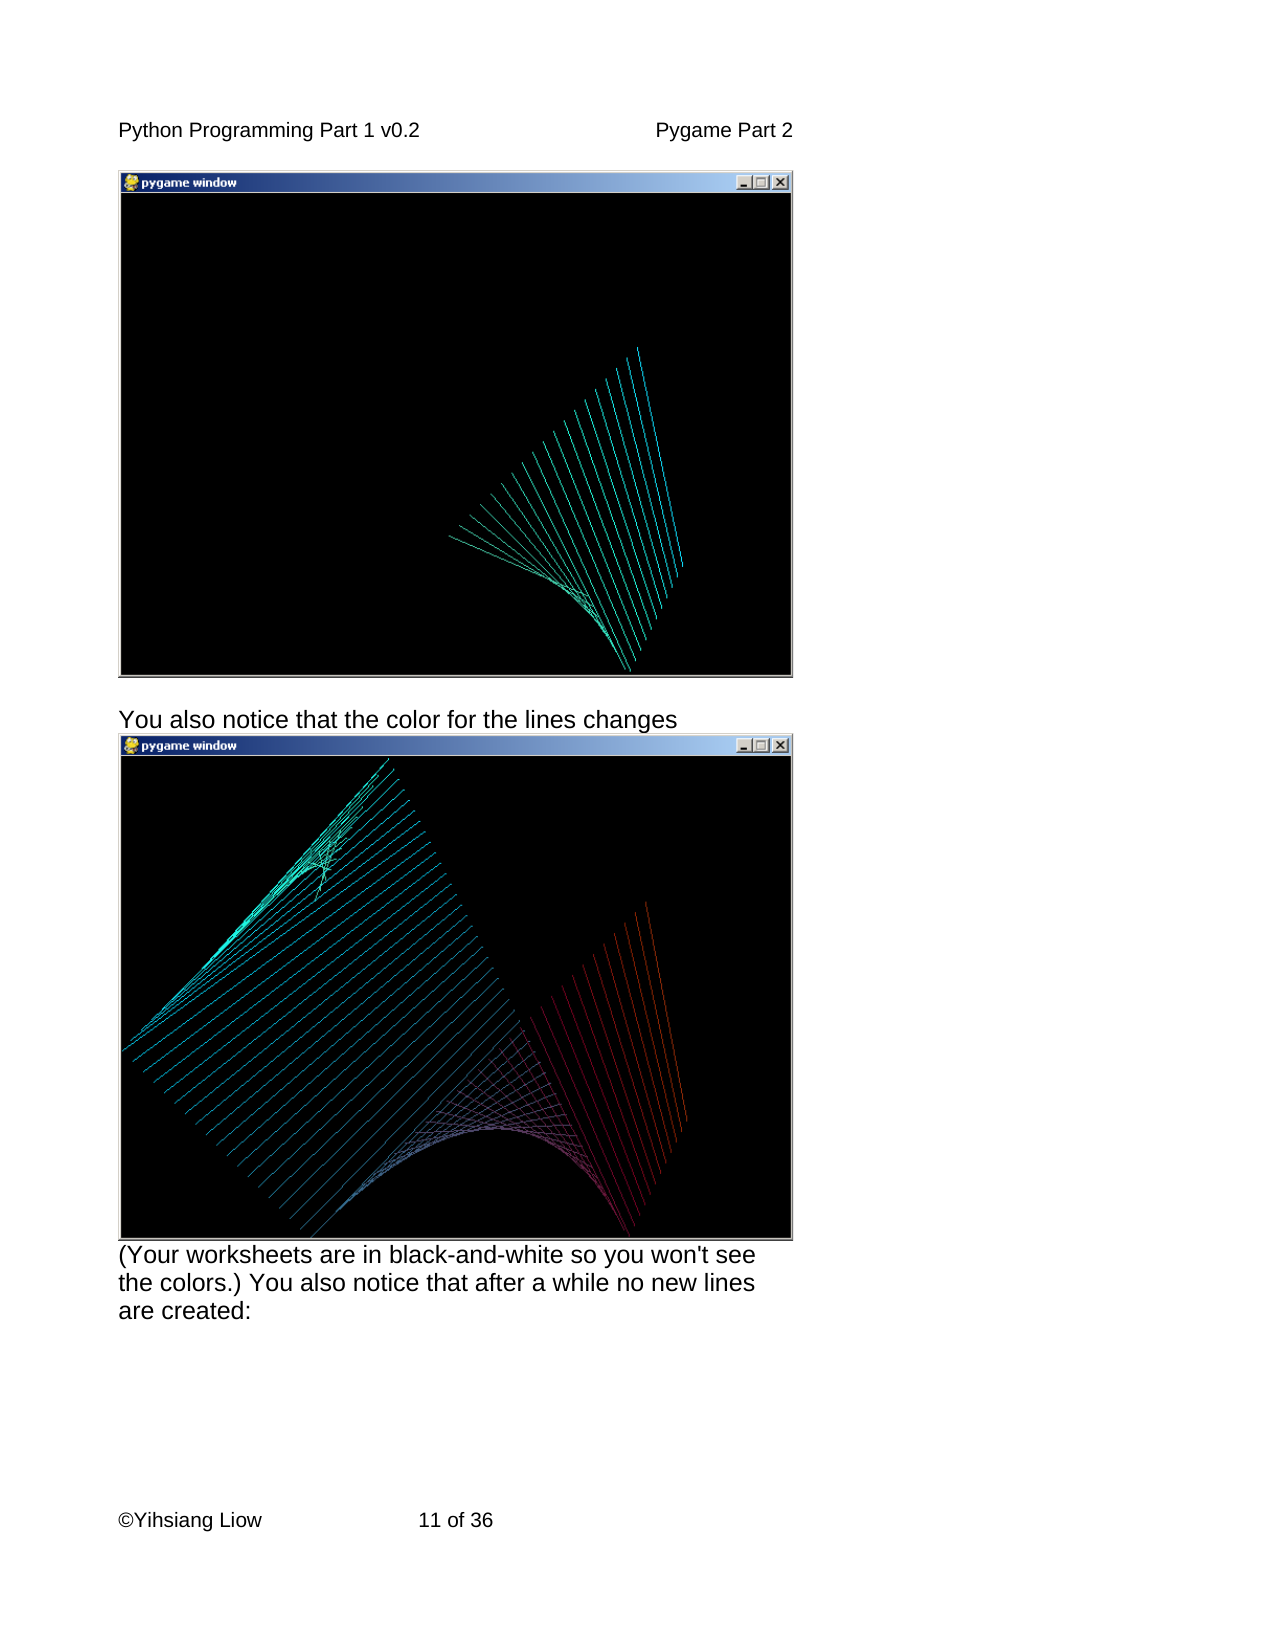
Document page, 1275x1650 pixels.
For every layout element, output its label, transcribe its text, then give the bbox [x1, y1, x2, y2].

picture [118, 733, 794, 1241]
text (Your worksheets are in black-and-white so you won't see the colors.) You also notice that after a while no new lines are created: [118, 1241, 793, 1324]
text You also notice that the color for the lines changes [118, 706, 793, 733]
picture [118, 170, 794, 678]
